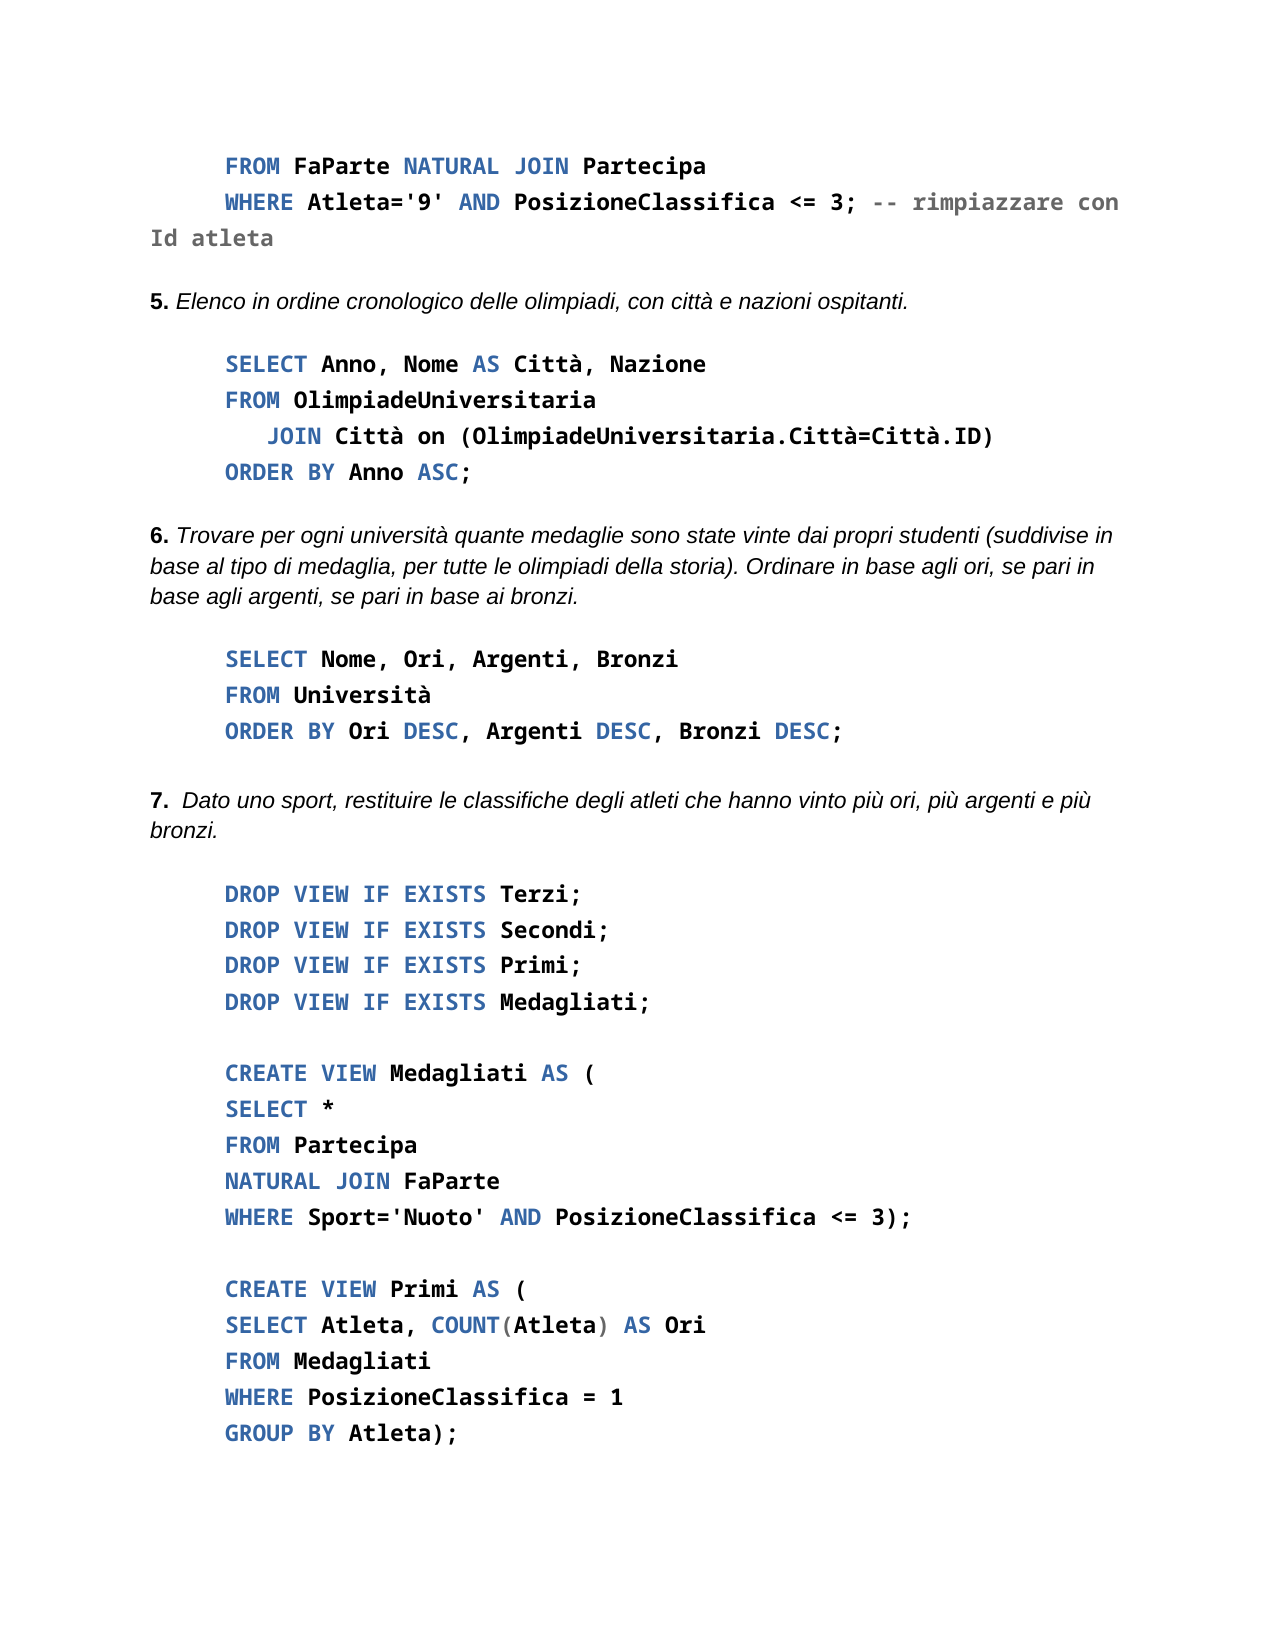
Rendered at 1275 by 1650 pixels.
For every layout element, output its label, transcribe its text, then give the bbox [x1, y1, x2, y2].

text FROM Medagliati [150, 1345, 1125, 1376]
text CREATE VIEW Primi AS ( [150, 1273, 1125, 1304]
text SELECT * [150, 1093, 1125, 1124]
text ORDER BY Ori DESC, Argenti DESC, Bronzi DESC; [150, 715, 1125, 746]
text FROM Università [150, 679, 1125, 710]
text WHERE PosizioneClassifica = 1 [150, 1381, 1125, 1412]
text WHERE Atleta='9' AND PosizioneClassifica <= 3; -- rimpiazzare con Id atleta [150, 186, 1125, 253]
text CREATE VIEW Medagliati AS ( [150, 1057, 1125, 1088]
text DROP VIEW IF EXISTS Secondi; [150, 913, 1125, 945]
text DROP VIEW IF EXISTS Primi; [150, 949, 1125, 981]
text WHERE Sport='Nuoto' AND PosizioneClassifica <= 3); [150, 1201, 1125, 1232]
text FROM FaParte NATURAL JOIN Partecipa [150, 150, 1125, 181]
text SELECT Nome, Ori, Argenti, Bronzi [150, 643, 1125, 674]
text JOIN Città on (OlimpiadeUniversitaria.Città=Città.ID) [150, 420, 1125, 452]
text ORDER BY Anno ASC; [150, 456, 1125, 487]
text DROP VIEW IF EXISTS Medagliati; [150, 985, 1125, 1017]
text DROP VIEW IF EXISTS Terzi; [150, 878, 1125, 909]
text GROUP BY Atleta); [150, 1417, 1125, 1448]
text 6. Trovare per ogni università quante medaglie sono state vinte dai propri studenti (suddivise in base al tipo di medaglia, per tutte le olimpiadi della storia). Ordinare in base agli ori, se pari in base agli argenti, se pari in base ai bronzi. [150, 522, 1125, 609]
text 5. Elenco in ordine cronologico delle olimpiadi, con città e nazioni ospitanti. [150, 288, 1125, 314]
text FROM OlimpiadeUniversitaria [150, 384, 1125, 416]
text SELECT Anno, Nome AS Città, Nazione [150, 348, 1125, 380]
text NATURAL JOIN FaParte [150, 1165, 1125, 1196]
text FROM Partecipa [150, 1129, 1125, 1160]
text 7. Dato uno sport, restituire le classifiche degli atleti che hanno vinto più ori, più argenti e più bronzi. [150, 787, 1125, 843]
text SELECT Atleta, COUNT(Atleta) AS Ori [150, 1309, 1125, 1340]
